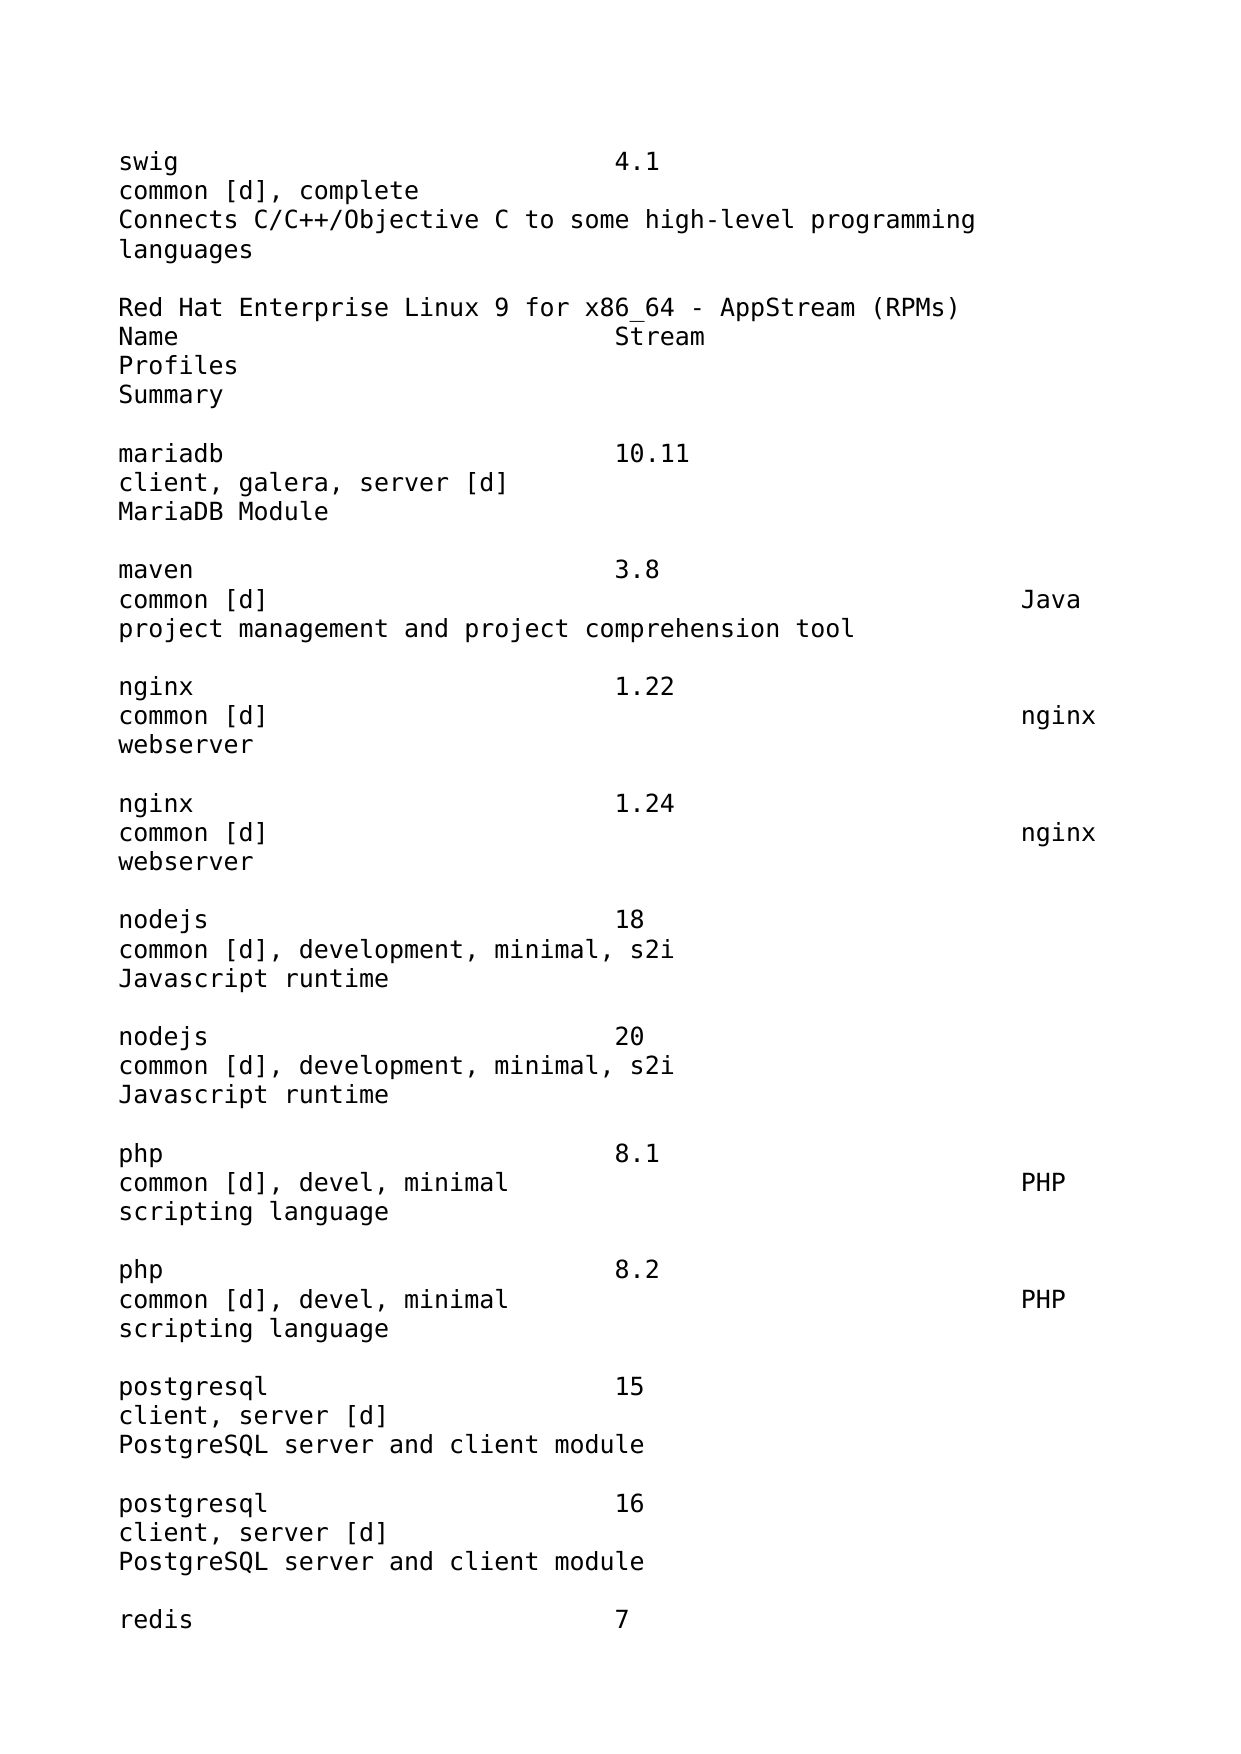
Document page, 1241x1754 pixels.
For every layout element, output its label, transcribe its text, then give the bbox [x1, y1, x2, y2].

text swig 4.1 common [d], complete Connects C/C++/Objective C to some high-level programming languages Red Hat Enterprise Linux 9 for x86_64 - AppStream (RPMs) Name Stream Profiles Summary mariadb 10.11 client, galera, server [d] MariaDB Module maven 3.8 common [d] Java project management and project comprehension tool nginx 1.22 common [d] nginx webserver nginx 1.24 common [d] nginx webserver nodejs 18 common [d], development, minimal, s2i Javascript runtime nodejs 20 common [d], development, minimal, s2i Javascript runtime php 8.1 common [d], devel, minimal PHP scripting language php 8.2 common [d], devel, minimal PHP scripting language postgresql 15 client, server [d] PostgreSQL server and client module postgresql 16 client, server [d] PostgreSQL server and client module redis 7 [118, 118, 1122, 1635]
